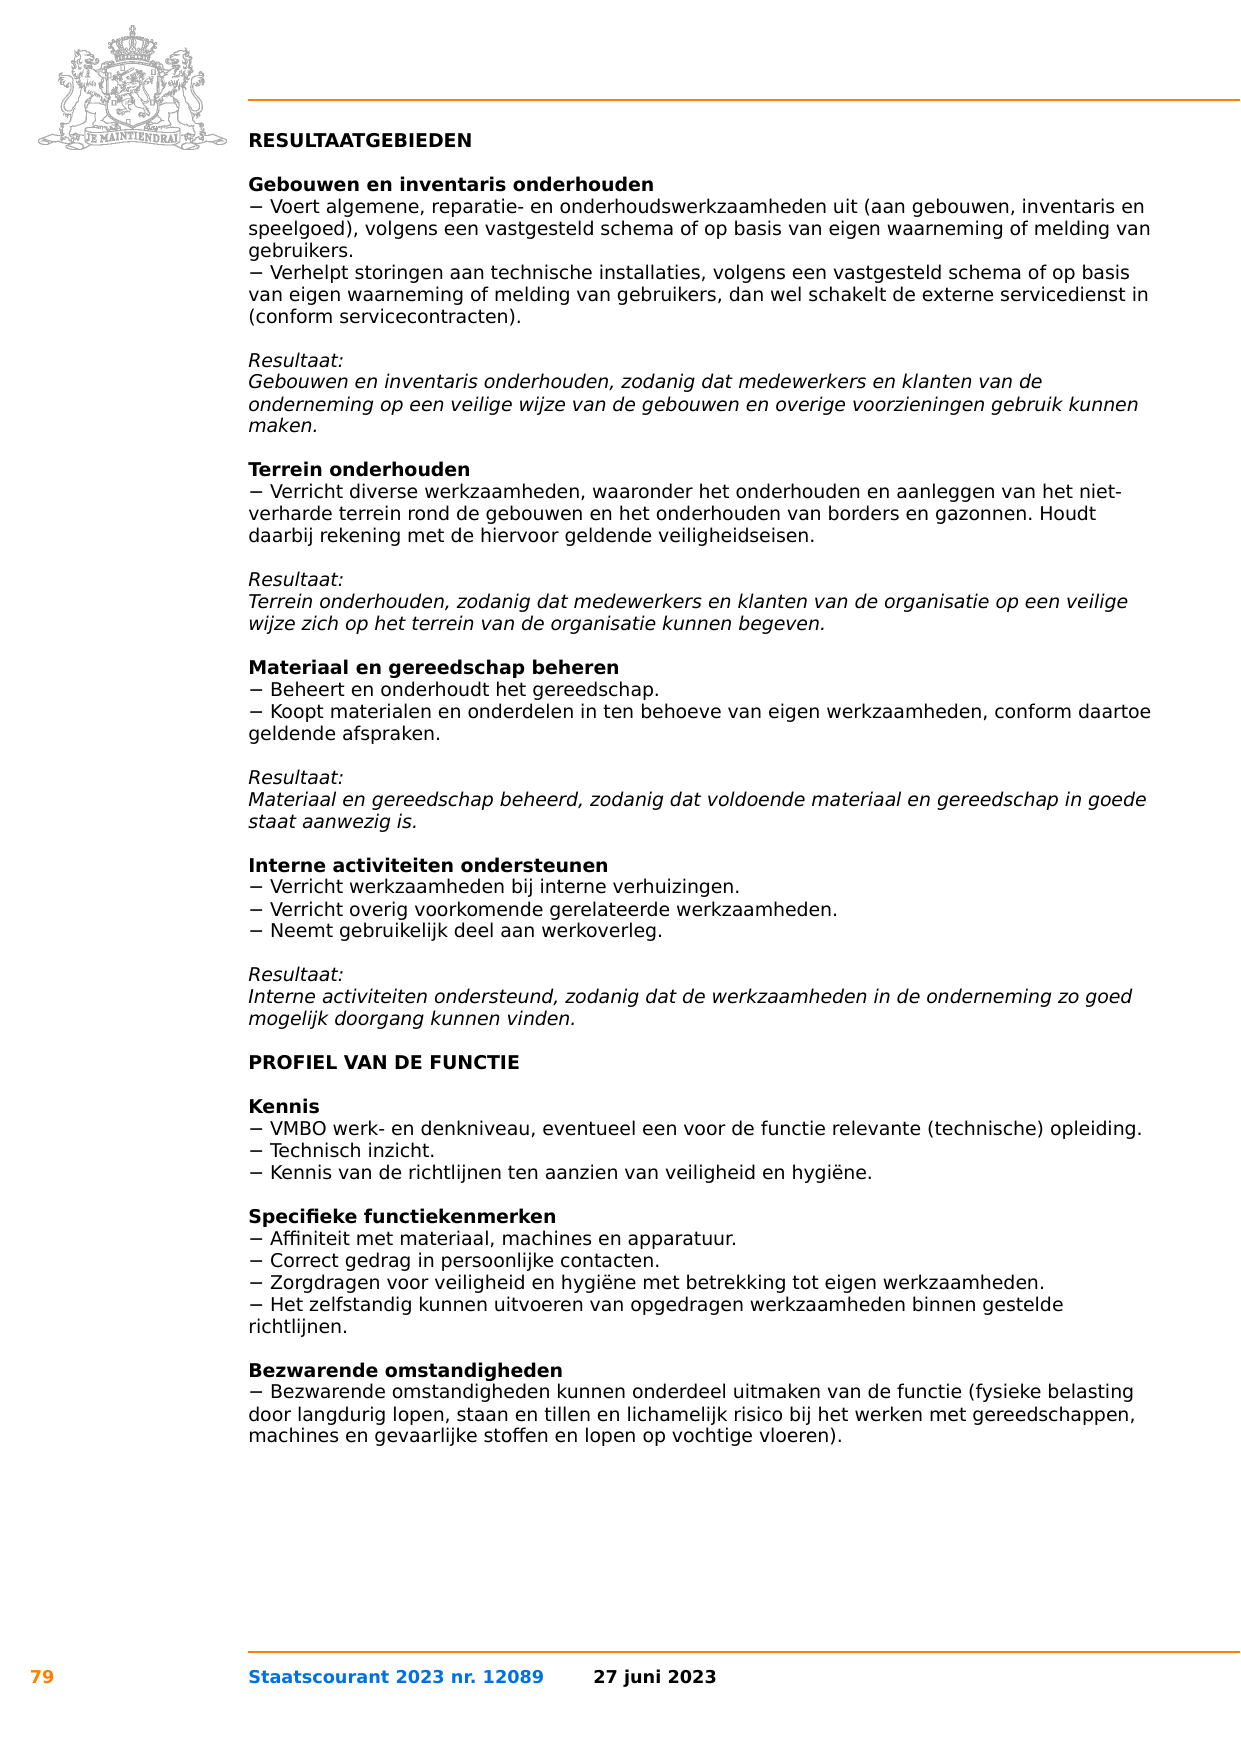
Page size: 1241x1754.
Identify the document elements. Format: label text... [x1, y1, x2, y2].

text − Verhelpt storingen aan technische installaties, volgens een vastgesteld schema of op basis van eigen waarneming of melding van gebruikers, dan wel schakelt de externe servicedienst in (conform servicecontracten). [248, 262, 1163, 328]
text − Kennis van de richtlijnen ten aanzien van veiligheid en hygiëne. [248, 1162, 1163, 1184]
text − Het zelfstandig kunnen uitvoeren van opgedragen werkzaamheden binnen gestelde richtlijnen. [248, 1294, 1163, 1338]
text − Verricht overig voorkomende gerelateerde werkzaamheden. [248, 898, 1163, 920]
text − Zorgdragen voor veiligheid en hygiëne met betrekking tot eigen werkzaamheden. [248, 1272, 1163, 1294]
text − Voert algemene, reparatie- en onderhoudswerkzaamheden uit (aan gebouwen, inventaris en speelgoed), volgens een vastgesteld schema of op basis van eigen waarneming of melding van gebruikers. [248, 196, 1163, 262]
text Kennis [248, 1096, 1163, 1118]
text Terrein onderhouden [248, 459, 1163, 481]
text − Affiniteit met materiaal, machines en apparatuur. [248, 1228, 1163, 1250]
text Gebouwen en inventaris onderhouden [248, 174, 1163, 196]
text − Beheert en onderhoudt het gereedschap. [248, 679, 1163, 701]
text − Correct gedrag in persoonlijke contacten. [248, 1250, 1163, 1272]
text Gebouwen en inventaris onderhouden, zodanig dat medewerkers en klanten van de onderneming op een veilige wijze van de gebouwen en overige voorzieningen gebruik kunnen maken. [248, 371, 1163, 437]
text − Technisch inzicht. [248, 1140, 1163, 1162]
text Terrein onderhouden, zodanig dat medewerkers en klanten van de organisatie op een veilige wijze zich op het terrein van de organisatie kunnen begeven. [248, 591, 1163, 635]
text Specifieke functiekenmerken [248, 1206, 1163, 1228]
text Interne activiteiten ondersteund, zodanig dat de werkzaamheden in de onderneming zo goed mogelijk doorgang kunnen vinden. [248, 986, 1163, 1030]
text − Koopt materialen en onderdelen in ten behoeve van eigen werkzaamheden, conform daartoe geldende afspraken. [248, 701, 1163, 745]
text Materiaal en gereedschap beheren [248, 657, 1163, 679]
text − Verricht diverse werkzaamheden, waaronder het onderhouden en aanleggen van het niet-verharde terrein rond de gebouwen en het onderhouden van borders en gazonnen. Houdt daarbij rekening met de hiervoor geldende veiligheidseisen. [248, 481, 1163, 547]
text − Neemt gebruikelijk deel aan werkoverleg. [248, 920, 1163, 942]
text − Verricht werkzaamheden bij interne verhuizingen. [248, 876, 1163, 898]
text Resultaat: [248, 569, 1163, 591]
text Resultaat: [248, 767, 1163, 789]
text Resultaat: [248, 349, 1163, 371]
text Resultaat: [248, 964, 1163, 986]
picture [38, 25, 227, 150]
text Interne activiteiten ondersteunen [248, 854, 1163, 876]
text Materiaal en gereedschap beheerd, zodanig dat voldoende materiaal en gereedschap in goede staat aanwezig is. [248, 789, 1163, 833]
text Bezwarende omstandigheden [248, 1359, 1163, 1381]
text − VMBO werk- en denkniveau, eventueel een voor de functie relevante (technische) opleiding. [248, 1118, 1163, 1140]
subtitle PROFIEL VAN DE FUNCTIE [248, 1052, 1163, 1074]
subtitle RESULTAATGEBIEDEN [248, 130, 1163, 152]
text − Bezwarende omstandigheden kunnen onderdeel uitmaken van de functie (fysieke belasting door langdurig lopen, staan en tillen en lichamelijk risico bij het werken met gereedschappen, machines en gevaarlijke stoffen en lopen op vochtige vloeren). [248, 1381, 1163, 1447]
